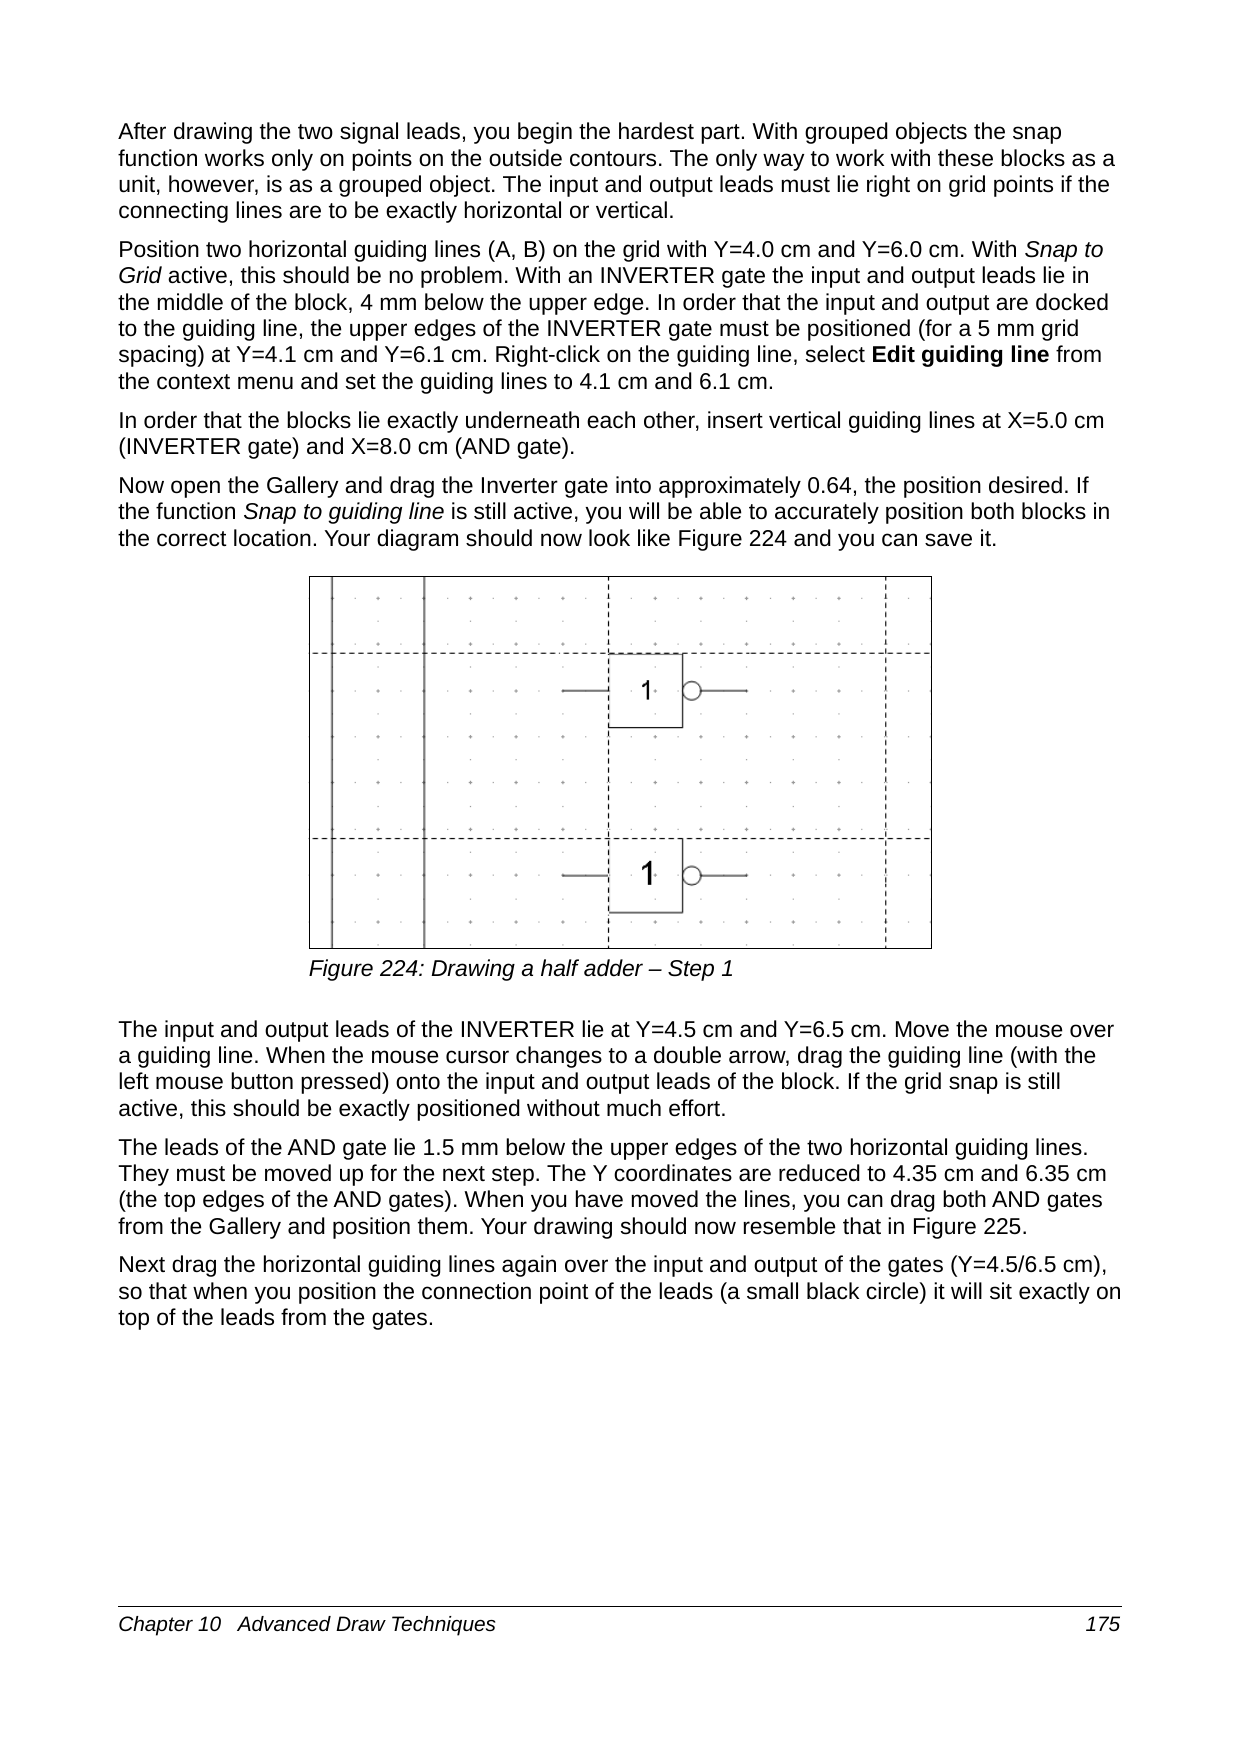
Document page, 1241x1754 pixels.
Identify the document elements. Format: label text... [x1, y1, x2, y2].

text Next drag the horizontal guiding lines again over the input and output of the gates (Y=4.5/6.5 cm), so that when you position the connection point of the leads (a small black circle) it will sit exactly on top of the leads from the gates. [118, 1251, 1122, 1331]
text In order that the blocks lie exactly underneath each other, insert vertical guiding lines at X=5.0 cm (INVERTER gate) and X=8.0 cm (AND gate). [118, 407, 1122, 459]
text Position two horizontal guiding lines (A, B) on the grid with Y=4.0 cm and Y=6.0 cm. With Snap to Grid active, this should be no problem. With an INVERTER gate the input and output leads lie in the middle of the block, 4 mm below the upper edge. In order that the input and output are docked to the guiding line, the upper edges of the INVERTER gate must be positioned (for a 5 mm grid spacing) at Y=4.1 cm and Y=6.1 cm. Right-click on the guiding line, select Edit guiding line from the context menu and set the guiding lines to 4.1 cm and 6.1 cm. [118, 236, 1122, 394]
text The leads of the AND gate lie 1.5 mm below the upper edges of the two horizontal guiding lines. They must be moved up for the next step. The Y coordinates are reduced to 4.35 cm and 6.35 cm (the top edges of the AND gates). When you have moved the lines, you can drag both AND gates from the Gallery and position them. Your drawing should now resemble that in Figure 225. [118, 1133, 1122, 1239]
text After drawing the two signal leads, you begin the hardest part. With grouped objects the snap function works only on points on the outside contours. The only way to work with these blocks as a unit, however, is as a grouped object. The input and output leads must lie right on grid points if the connecting lines are to be exactly horizontal or vertical. [118, 118, 1122, 223]
picture [310, 577, 931, 948]
text The input and output leads of the INVERTER lie at Y=4.5 cm and Y=6.5 cm. Move the mouse over a guiding line. When the mouse cursor changes to a double arrow, drag the guiding line (with the left mouse button pressed) onto the input and output leads of the block. If the grid snap is still active, this should be exactly positioned without much effort. [118, 1016, 1122, 1121]
text Now open the Gallery and drag the Inverter gate into approximately 0.64, the position desired. If the function Snap to guiding line is still active, you will be able to accurately position both blocks in the correct location. Your diagram should now look like Figure 224 and you can save it. [118, 472, 1122, 551]
text Figure 224: Drawing a half adder – Step 1 [308, 955, 932, 981]
